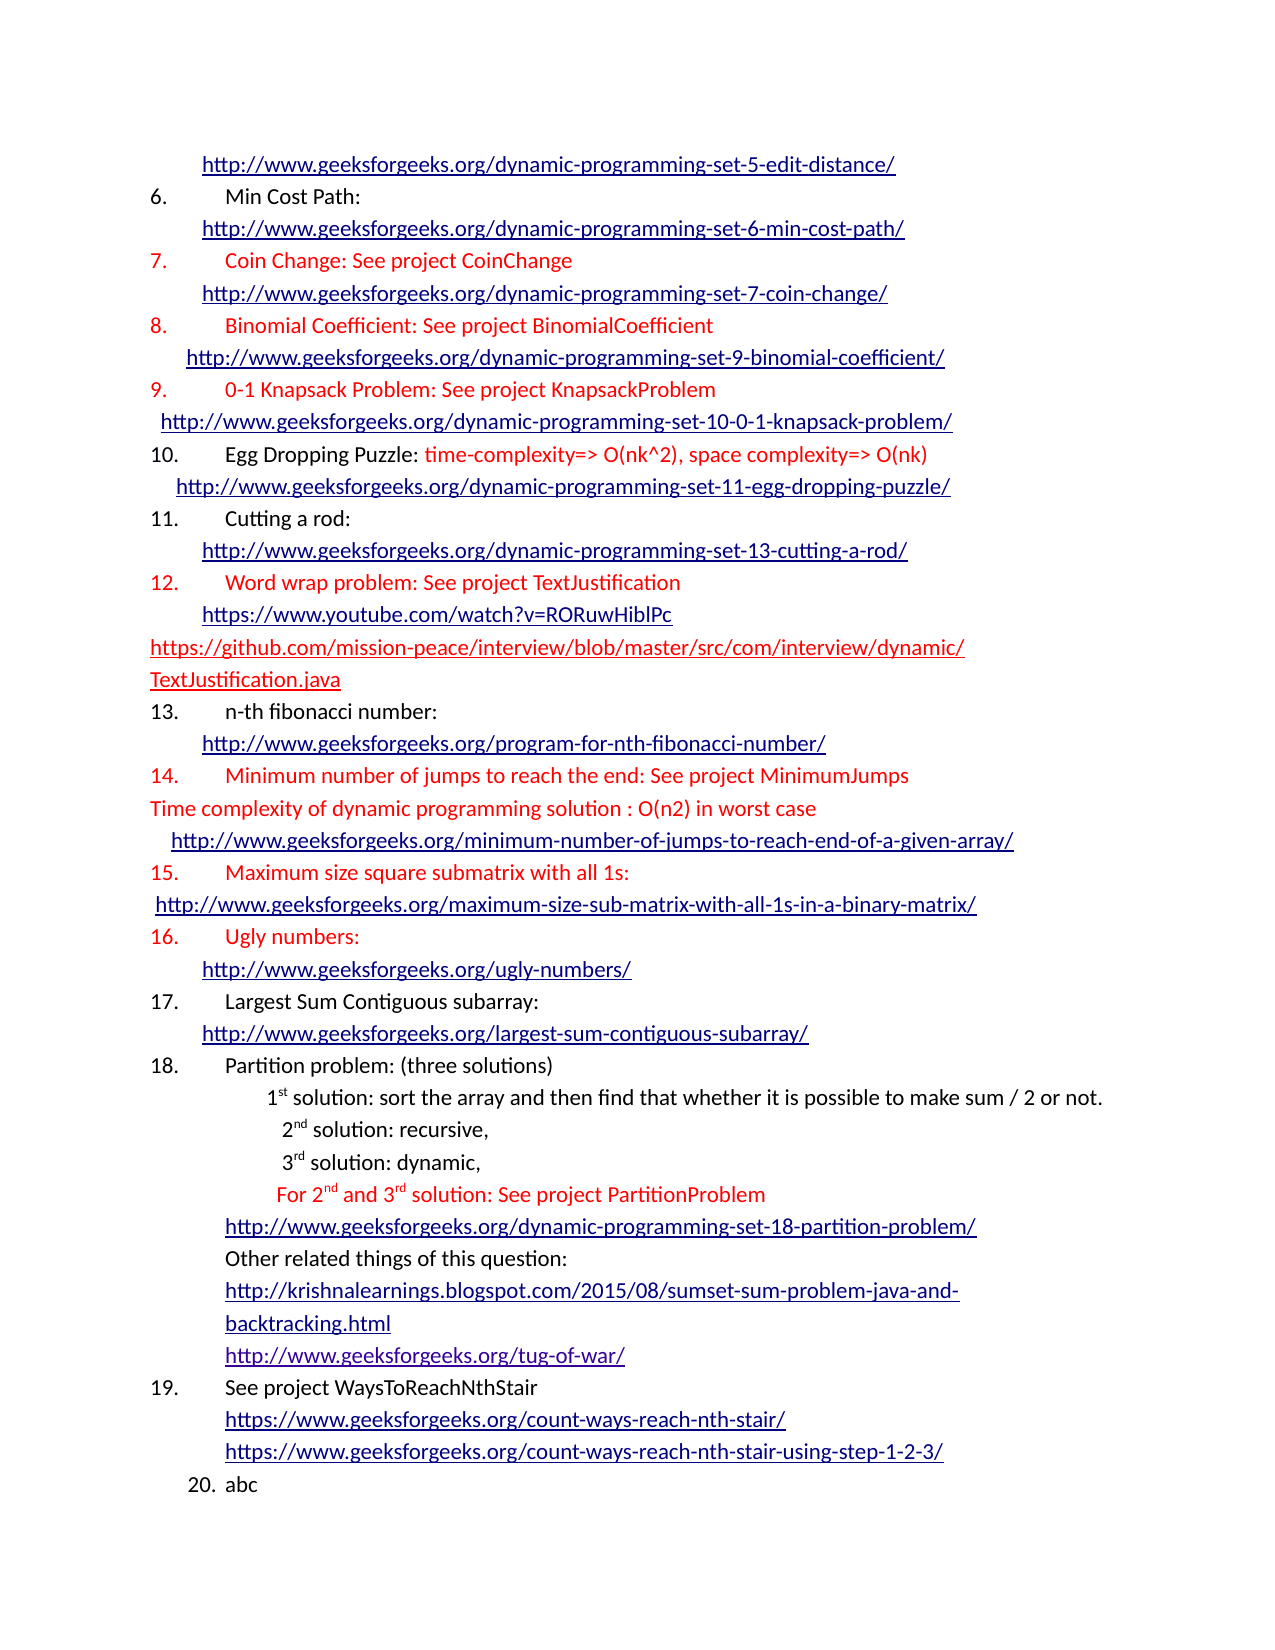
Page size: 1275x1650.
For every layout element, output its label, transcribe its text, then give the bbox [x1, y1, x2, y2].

list n-th fibonacci number: [150, 697, 1125, 725]
list Coin Change: See project CoinChange [150, 247, 1125, 274]
list 0-1 Knapsack Problem: See project KnapsackProblem [150, 375, 1125, 403]
list 1st solution: sort the array and then find that whether it is possible to make sum / 2 or not. [187, 1083, 1125, 1111]
list Min Cost Path: [150, 182, 1125, 210]
list Egg Dropping Puzzle: time-complexity=> O(nk^2), space complexity=> O(nk) [150, 440, 1125, 468]
list http://krishnalearnings.blogspot.com/2015/08/sumset-sum-problem-java-and-backtracking.html [187, 1277, 1125, 1337]
list https://github.com/mission-peace/interview/blob/master/src/com/interview/dynamic/TextJustification.java [150, 633, 1125, 693]
list http://www.geeksforgeeks.org/dynamic-programming-set-6-min-cost-path/ [150, 214, 1125, 242]
list Largest Sum Contiguous subarray: [150, 987, 1125, 1015]
list http://www.geeksforgeeks.org/dynamic-programming-set-7-coin-change/ [150, 279, 1125, 307]
list Maximum size square submatrix with all 1s: [150, 858, 1125, 886]
list http://www.geeksforgeeks.org/dynamic-programming-set-11-egg-dropping-puzzle/ [150, 472, 1125, 500]
list 2nd solution: recursive, [187, 1116, 1125, 1144]
list Other related things of this question: [187, 1244, 1125, 1272]
list See project WaysToReachNthStair [150, 1373, 1125, 1401]
list http://www.geeksforgeeks.org/maximum-size-sub-matrix-with-all-1s-in-a-binary-matrix/ [150, 890, 1125, 918]
list http://www.geeksforgeeks.org/tug-of-war/ [187, 1341, 1125, 1369]
list http://www.geeksforgeeks.org/program-for-nth-fibonacci-number/ [150, 729, 1125, 757]
list http://www.geeksforgeeks.org/largest-sum-contiguous-subarray/ [150, 1019, 1125, 1047]
list http://www.geeksforgeeks.org/dynamic-programming-set-10-0-1-knapsack-problem/ [150, 407, 1125, 436]
list http://www.geeksforgeeks.org/dynamic-programming-set-9-binomial-coefficient/ [150, 343, 1125, 371]
list http://www.geeksforgeeks.org/dynamic-programming-set-18-partition-problem/ [187, 1212, 1125, 1240]
list http://www.geeksforgeeks.org/dynamic-programming-set-5-edit-distance/ [150, 150, 1125, 178]
list Partition problem: (three solutions) [150, 1051, 1125, 1079]
list Minimum number of jumps to reach the end: See project MinimumJumps [150, 762, 1125, 789]
list https://www.geeksforgeeks.org/count-ways-reach-nth-stair/ [187, 1405, 1125, 1433]
list http://www.geeksforgeeks.org/minimum-number-of-jumps-to-reach-end-of-a-given-array/ [150, 826, 1125, 854]
list Word wrap problem: See project TextJustification [150, 568, 1125, 596]
list http://www.geeksforgeeks.org/ugly-numbers/ [150, 955, 1125, 983]
list https://www.geeksforgeeks.org/count-ways-reach-nth-stair-using-step-1-2-3/ [187, 1437, 1125, 1466]
list Cutting a rod: [150, 504, 1125, 532]
list https://www.youtube.com/watch?v=RORuwHiblPc [150, 601, 1125, 629]
list http://www.geeksforgeeks.org/dynamic-programming-set-13-cutting-a-rod/ [150, 536, 1125, 564]
list For 2nd and 3rd solution: See project PartitionProblem [187, 1180, 1125, 1208]
list Time complexity of dynamic programming solution : O(n2) in worst case [150, 794, 1125, 822]
list Binomial Coefficient: See project BinomialCoefficient [150, 311, 1125, 339]
list 3rd solution: dynamic, [187, 1148, 1125, 1176]
list abc [187, 1470, 1125, 1498]
list Ugly numbers: [150, 922, 1125, 951]
